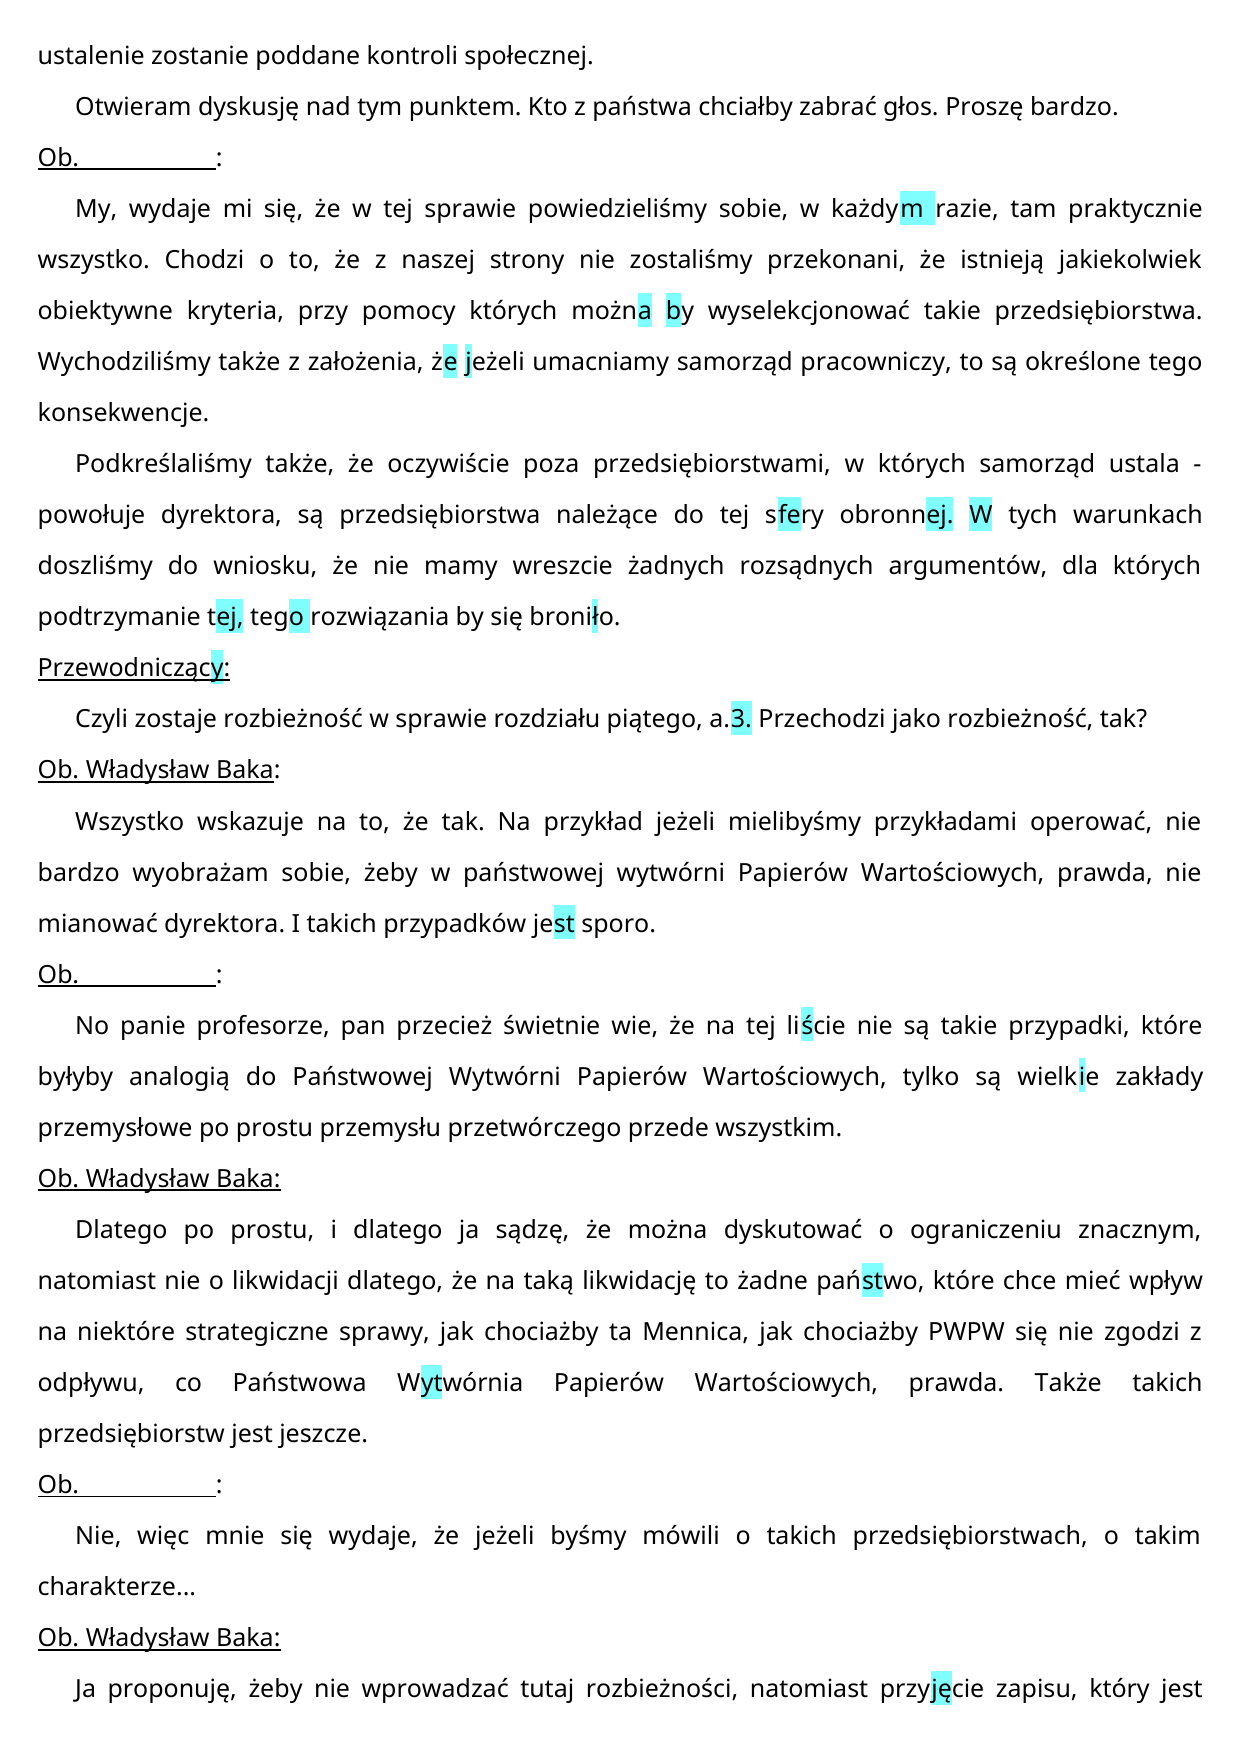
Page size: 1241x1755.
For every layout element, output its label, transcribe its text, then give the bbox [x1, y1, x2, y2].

text Nie, więc mnie się wydaje, że jeżeli byśmy mówili o takich przedsiębiorstwach, o takim charakterze... [37, 1518, 1203, 1603]
text Podkreślaliśmy także, że oczywiście poza przedsiębiorstwami, w których samorząd ustala - powołuje dyrektora, są przedsiębiorstwa należące do tej sfery obronnej. W tych warunkach doszliśmy do wniosku, że nie mamy wreszcie żadnych rozsądnych argumentów, dla których podtrzymanie tej, tego rozwiązania by się broniło. [37, 446, 1203, 633]
text Wszystko wskazuje na to, że tak. Na przykład jeżeli mielibyśmy przykładami operować, nie bardzo wyobrażam sobie, żeby w państwowej wytwórni Papierów Wartościowych, prawda, nie mianować dyrektora. I takich przypadków jest sporo. [37, 803, 1203, 939]
text Czyli zostaje rozbieżność w sprawie rozdziału piątego, a.3. Przechodzi jako rozbieżność, tak? [37, 701, 1203, 735]
text Ob. Władysław Baka: [37, 1160, 1203, 1194]
text Ob. : [37, 1467, 1203, 1501]
text Otwieram dyskusję nad tym punktem. Kto z państwa chciałby zabrać głos. Proszę bardzo. [37, 88, 1203, 123]
text My, wydaje mi się, że w tej sprawie powiedzieliśmy sobie, w każdym razie, tam praktycznie wszystko. Chodzi o to, że z naszej strony nie zostaliśmy przekonani, że istnieją jakiekolwiek obiektywne kryteria, przy pomocy których można by wyselekcjonować takie przedsiębiorstwa. Wychodziliśmy także z założenia, że jeżeli umacniamy samorząd pracowniczy, to są określone tego konsekwencje. [37, 191, 1203, 429]
text Ob. : [37, 139, 1203, 174]
text Dlatego po prostu, i dlatego ja sądzę, że można dyskutować o ograniczeniu znacznym, natomiast nie o likwidacji dlatego, że na taką likwidację to żadne państwo, które chce mieć wpływ na niektóre strategiczne sprawy, jak chociażby ta Mennica, jak chociażby PWPW się nie zgodzi z odpływu, co Państwowa Wytwórnia Papierów Wartościowych, prawda. Także takich przedsiębiorstw jest jeszcze. [37, 1211, 1203, 1450]
text Przewodniczący: [37, 650, 1203, 684]
text Ob. Władysław Baka: [37, 752, 1203, 786]
text Ja proponuję, żeby nie wprowadzać tutaj rozbieżności, natomiast przyjęcie zapisu, który jest [37, 1671, 1203, 1705]
text No panie profesorze, pan przecież świetnie wie, że na tej liście nie są takie przypadki, które byłyby analogią do Państwowej Wytwórni Papierów Wartościowych, tylko są wielkie zakłady przemysłowe po prostu przemysłu przetwórczego przede wszystkim. [37, 1007, 1203, 1143]
text ustalenie zostanie poddane kontroli społecznej. [37, 37, 1203, 72]
text Ob. : [37, 956, 1203, 990]
text Ob. Władysław Baka: [37, 1620, 1203, 1654]
